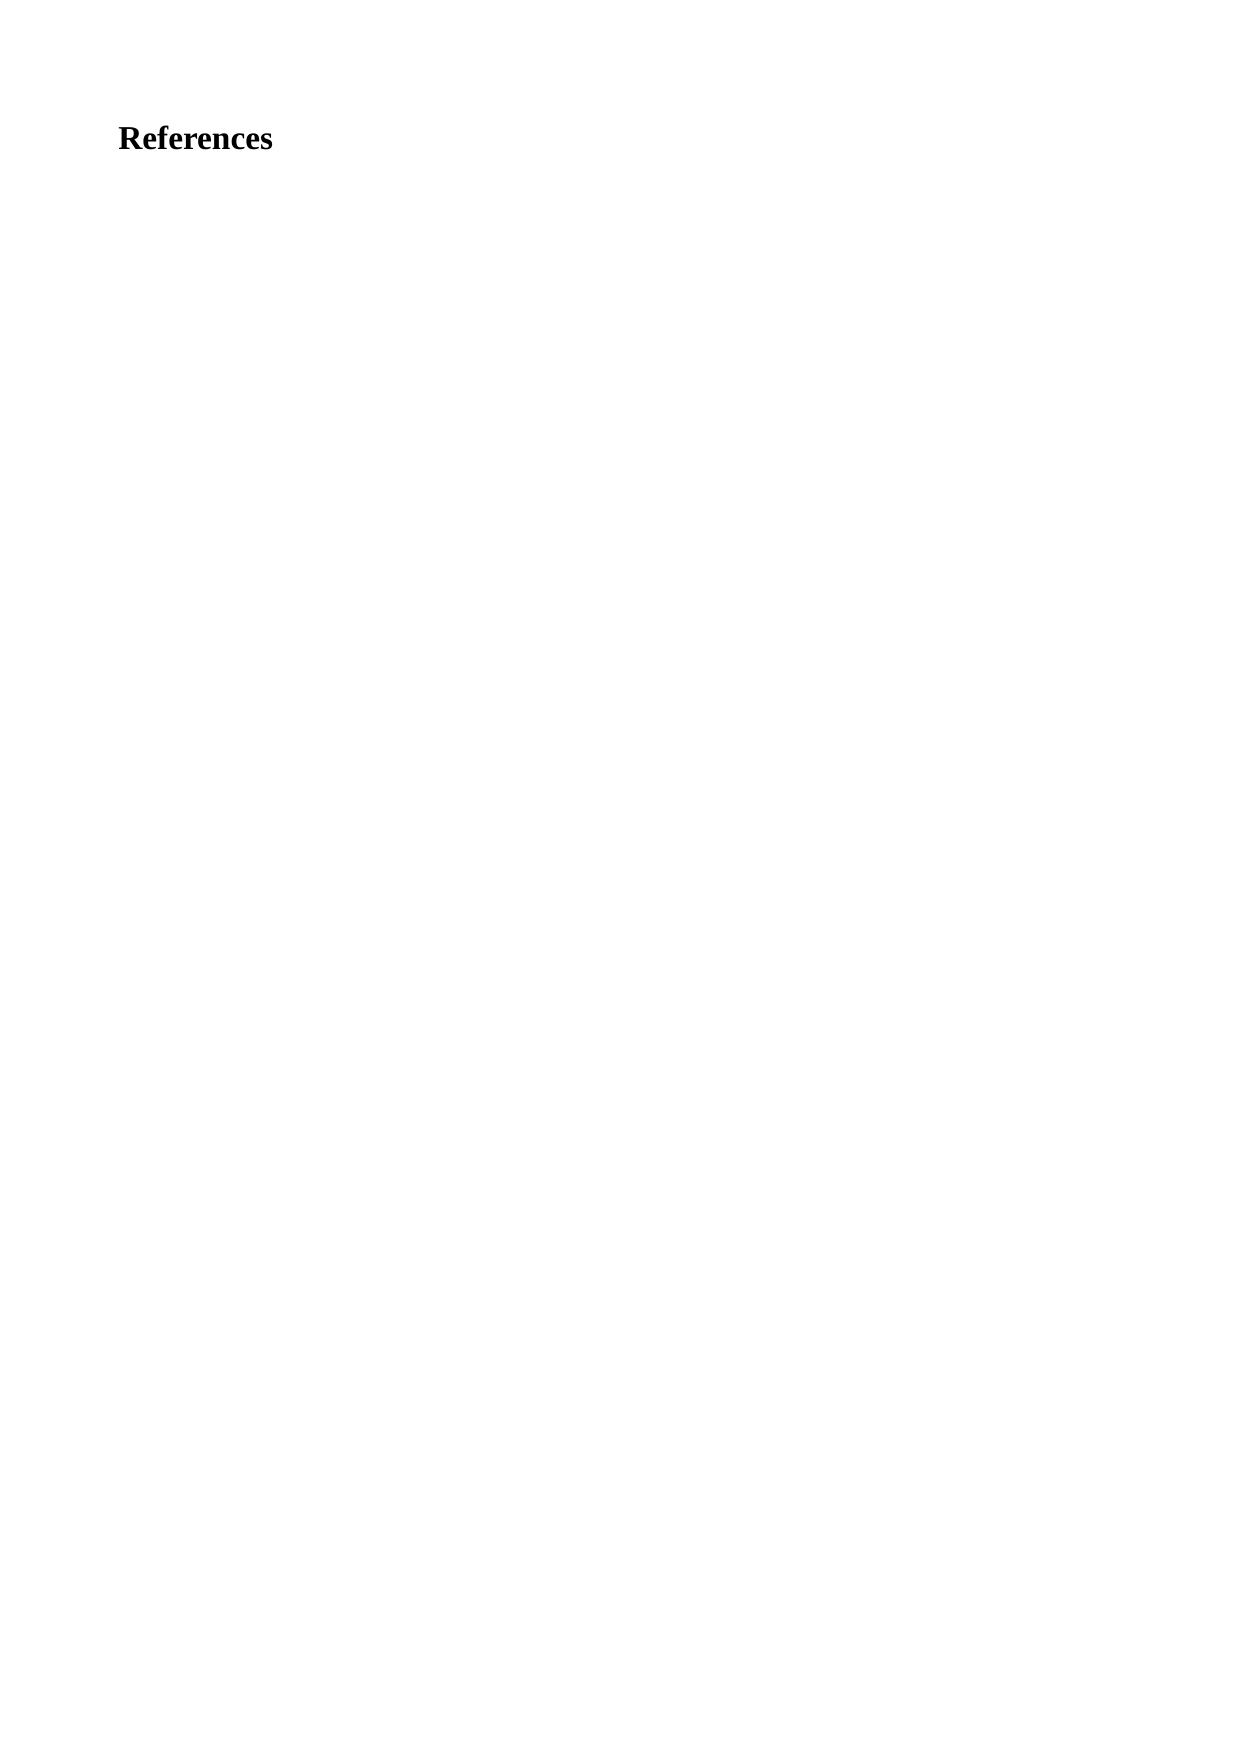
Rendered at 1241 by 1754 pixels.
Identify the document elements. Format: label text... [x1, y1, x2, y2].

text References [118, 118, 1122, 156]
